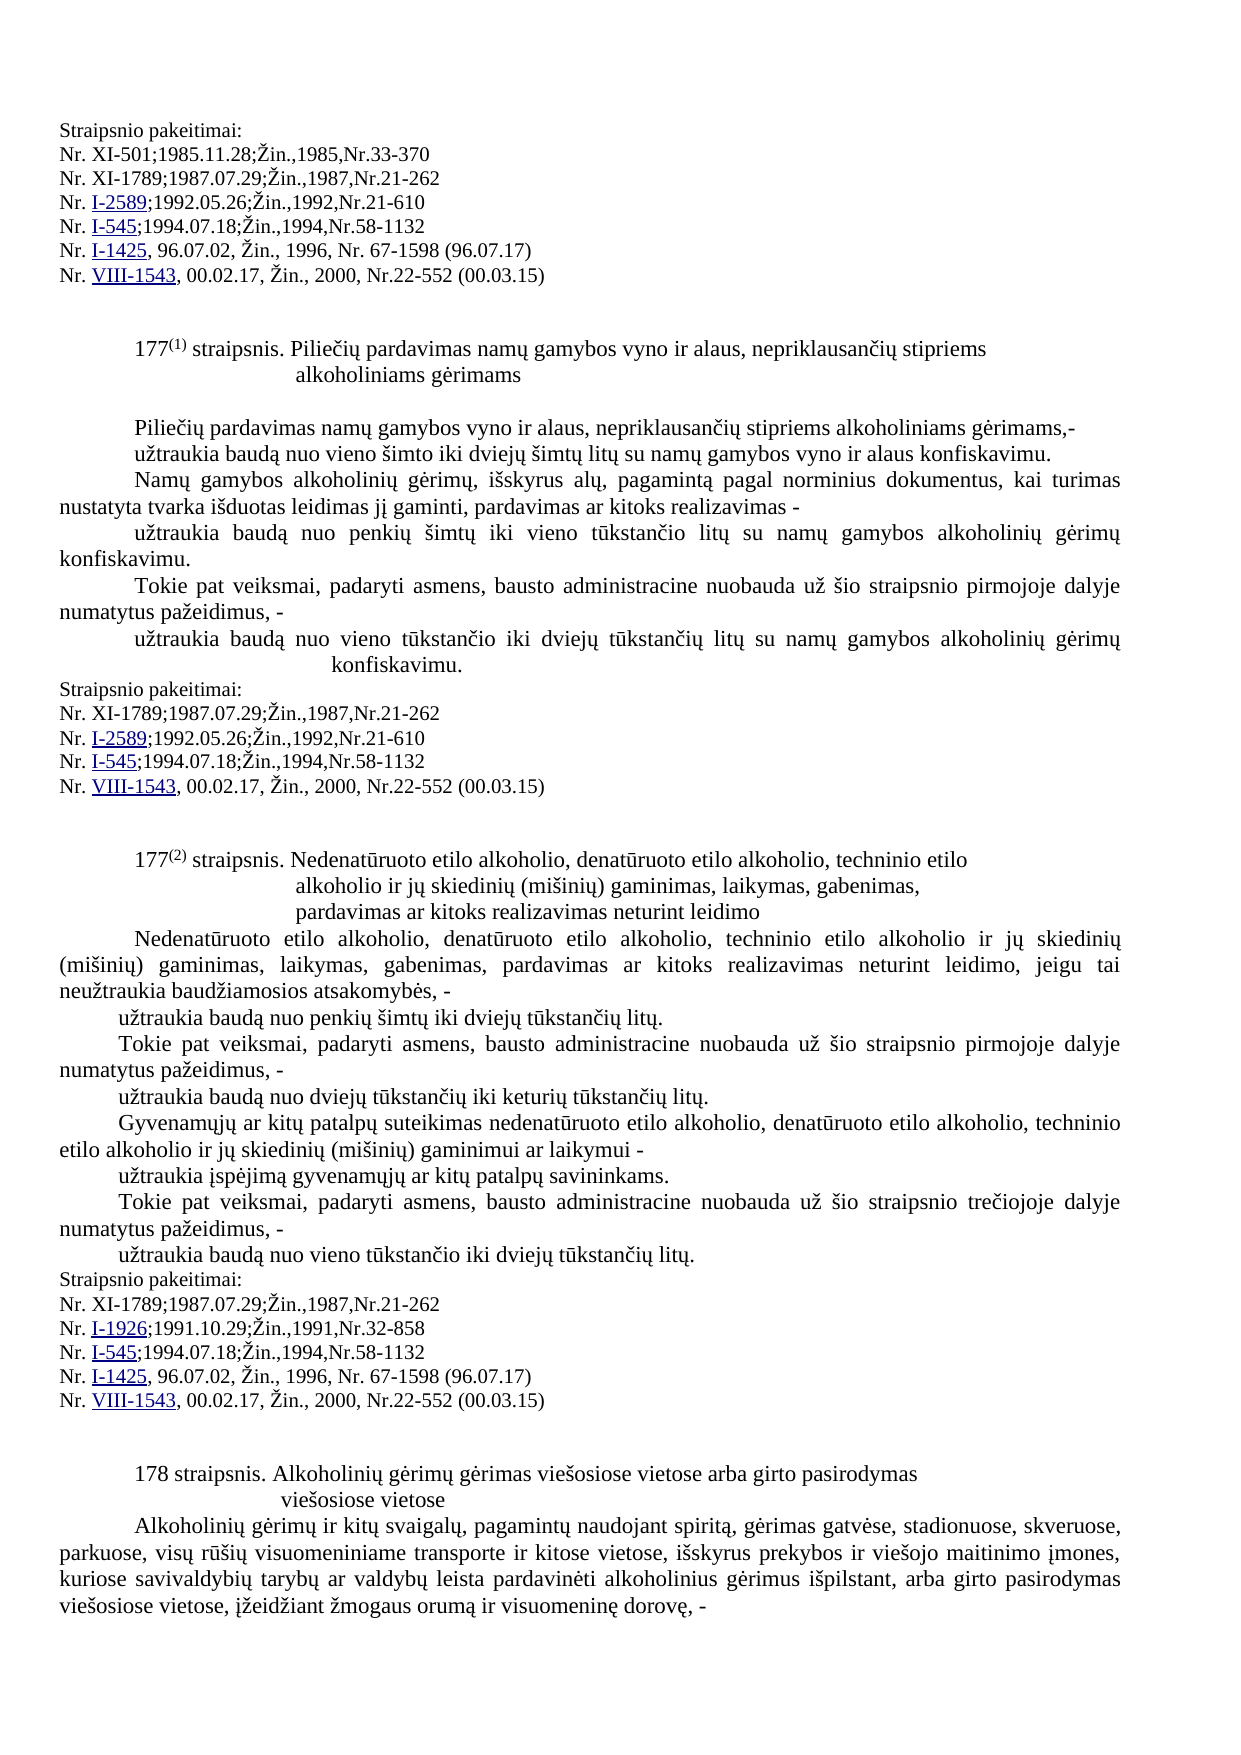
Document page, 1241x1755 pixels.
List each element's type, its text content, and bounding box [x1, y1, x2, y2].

text Nr. XI-501;1985.11.28;Žin.,1985,Nr.33-370 [59, 142, 1122, 166]
text Nr. I-545;1994.07.18;Žin.,1994,Nr.58-1132 [59, 749, 1122, 773]
text užtraukia baudą nuo vieno tūkstančio iki dviejų tūkstančių litų su namų gamybos alkoholinių gėrimų konfiskavimu. [134, 624, 1122, 677]
text Nedenatūruoto etilo alkoholio, denatūruoto etilo alkoholio, techninio etilo alkoholio ir jų skiedinių (mišinių) gaminimas, laikymas, gabenimas, pardavimas ar kitoks realizavimas neturint leidimo, jeigu tai neužtraukia baudžiamosios atsakomybės, - [59, 925, 1122, 1004]
text Straipsnio pakeitimai: [59, 1267, 1122, 1291]
text Tokie pat veiksmai, padaryti asmens, bausto administracine nuobauda už šio straipsnio pirmojoje dalyje numatytus pažeidimus, - [59, 572, 1122, 624]
text Alkoholinių gėrimų ir kitų svaigalų, pagamintų naudojant spiritą, gėrimas gatvėse, stadionuose, skveruose, parkuose, visų rūšių visuomeniniame transporte ir kitose vietose, išskyrus prekybos ir viešojo maitinimo įmones, kuriose savivaldybių tarybų ar valdybų leista pardavinėti alkoholinius gėrimus išpilstant, arba girto pasirodymas viešosiose vietose, įžeidžiant žmogaus orumą ir visuomeninę dorovę, - [59, 1513, 1122, 1618]
text Nr. I-545;1994.07.18;Žin.,1994,Nr.58-1132 [59, 1339, 1122, 1364]
text Namų gamybos alkoholinių gėrimų, išskyrus alų, pagamintą pagal norminius dokumentus, kai turimas nustatyta tvarka išduotas leidimas jį gaminti, pardavimas ar kitoks realizavimas - [59, 466, 1122, 519]
text užtraukia baudą nuo penkių šimtų iki vieno tūkstančio litų su namų gamybos alkoholinių gėrimų konfiskavimu. [59, 519, 1122, 572]
text užtraukia baudą nuo vieno šimto iki dviejų šimtų litų su namų gamybos vyno ir alaus konfiskavimu. [59, 440, 1122, 466]
text Nr. VIII-1543, 00.02.17, Žin., 2000, Nr.22-552 (00.03.15) [59, 1388, 1122, 1412]
text Nr. XI-1789;1987.07.29;Žin.,1987,Nr.21-262 [59, 701, 1122, 725]
text Nr. XI-1789;1987.07.29;Žin.,1987,Nr.21-262 [59, 1291, 1122, 1316]
text Nr. I-2589;1992.05.26;Žin.,1992,Nr.21-610 [59, 190, 1122, 214]
text 177(2) straipsnis. Nedenatūruoto etilo alkoholio, denatūruoto etilo alkoholio, techninio etilo [59, 846, 1122, 872]
text užtraukia baudą nuo penkių šimtų iki dviejų tūkstančių litų. [59, 1004, 1122, 1030]
text Nr. I-1425, 96.07.02, Žin., 1996, Nr. 67-1598 (96.07.17) [59, 238, 1122, 262]
text užtraukia baudą nuo dviejų tūkstančių iki keturių tūkstančių litų. [59, 1083, 1122, 1109]
text Tokie pat veiksmai, padaryti asmens, bausto administracine nuobauda už šio straipsnio trečiojoje dalyje numatytus pažeidimus, - [59, 1188, 1122, 1241]
text Nr. I-1926;1991.10.29;Žin.,1991,Nr.32-858 [59, 1316, 1122, 1339]
text Nr. I-1425, 96.07.02, Žin., 1996, Nr. 67-1598 (96.07.17) [59, 1364, 1122, 1388]
text Nr. I-545;1994.07.18;Žin.,1994,Nr.58-1132 [59, 214, 1122, 238]
text 178 straipsnis. Alkoholinių gėrimų gėrimas viešosiose vietose arba girto pasirodymas [134, 1460, 1122, 1486]
text Nr. I-2589;1992.05.26;Žin.,1992,Nr.21-610 [59, 725, 1122, 749]
text 177(1) straipsnis. Piliečių pardavimas namų gamybos vyno ir alaus, nepriklausančių stipriems [59, 335, 1122, 361]
text Piliečių pardavimas namų gamybos vyno ir alaus, nepriklausančių stipriems alkoholiniams gėrimams,- [59, 414, 1122, 440]
text Straipsnio pakeitimai: [59, 677, 1122, 701]
text alkoholiniams gėrimams [59, 361, 1122, 387]
text viešosiose vietose [281, 1486, 1122, 1513]
text Straipsnio pakeitimai: [59, 118, 1122, 142]
text Nr. XI-1789;1987.07.29;Žin.,1987,Nr.21-262 [59, 166, 1122, 190]
text Gyvenamųjų ar kitų patalpų suteikimas nedenatūruoto etilo alkoholio, denatūruoto etilo alkoholio, techninio etilo alkoholio ir jų skiedinių (mišinių) gaminimui ar laikymui - [59, 1109, 1122, 1162]
text užtraukia baudą nuo vieno tūkstančio iki dviejų tūkstančių litų. [59, 1241, 1122, 1267]
text Tokie pat veiksmai, padaryti asmens, bausto administracine nuobauda už šio straipsnio pirmojoje dalyje numatytus pažeidimus, - [59, 1030, 1122, 1083]
text užtraukia įspėjimą gyvenamųjų ar kitų patalpų savininkams. [59, 1162, 1122, 1188]
text alkoholio ir jų skiedinių (mišinių) gaminimas, laikymas, gabenimas, [134, 872, 1122, 898]
text Nr. VIII-1543, 00.02.17, Žin., 2000, Nr.22-552 (00.03.15) [59, 773, 1122, 798]
text Nr. VIII-1543, 00.02.17, Žin., 2000, Nr.22-552 (00.03.15) [59, 262, 1122, 287]
text pardavimas ar kitoks realizavimas neturint leidimo [134, 898, 1122, 925]
